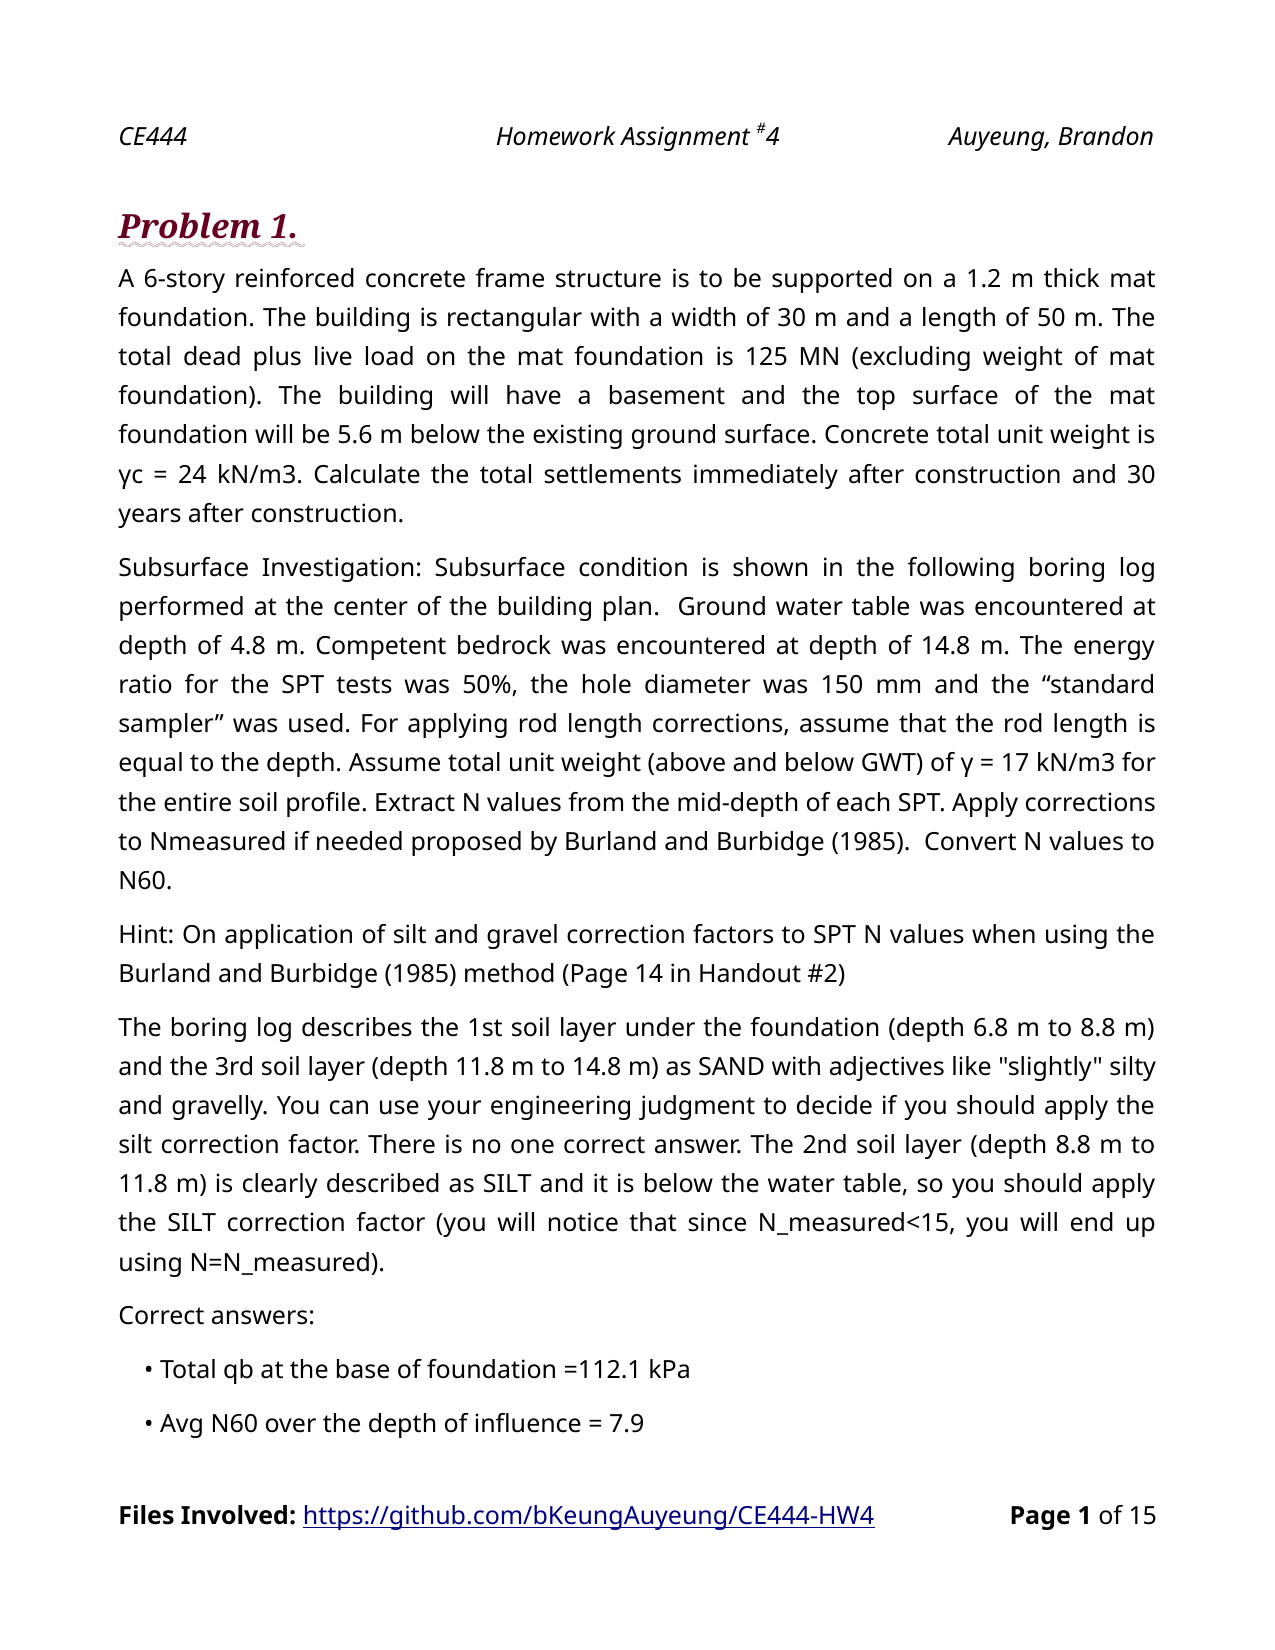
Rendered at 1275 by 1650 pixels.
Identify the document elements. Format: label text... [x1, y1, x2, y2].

text Subsurface Investigation: Subsurface condition is shown in the following boring log performed at the center of the building plan. Ground water table was encountered at depth of 4.8 m. Competent bedrock was encountered at depth of 14.8 m. The energy ratio for the SPT tests was 50%, the hole diameter was 150 mm and the “standard sampler” was used. For applying rod length corrections, assume that the rod length is equal to the depth. Assume total unit weight (above and below GWT) of γ = 17 kN/m3 for the entire soil profile. Extract N values from the mid-depth of each SPT. Apply corrections to Nmeasured if needed proposed by Burland and Burbidge (1985). Convert N values to N60. [118, 549, 1157, 897]
text • Total qb at the base of foundation =112.1 kPa [118, 1352, 1157, 1386]
text Correct answers: [118, 1298, 1157, 1332]
text A 6-story reinforced concrete frame structure is to be supported on a 1.2 m thick mat foundation. The building is rectangular with a width of 30 m and a length of 50 m. The total dead plus live load on the mat foundation is 125 MN (excluding weight of mat foundation). The building will have a basement and the top surface of the mat foundation will be 5.6 m below the existing ground surface. Concrete total unit weight is γc = 24 kN/m3. Calculate the total settlements immediately after construction and 30 years after construction. [118, 260, 1157, 529]
subtitle Problem 1. [118, 202, 1157, 248]
text The boring log describes the 1st soil layer under the foundation (depth 6.8 m to 8.8 m) and the 3rd soil layer (depth 11.8 m to 14.8 m) as SAND with adjectives like "slightly" silty and gravelly. You can use your engineering judgment to decide if you should apply the silt correction factor. There is no one correct answer. The 2nd soil layer (depth 8.8 m to 11.8 m) is clearly described as SILT and it is below the water table, so you should apply the SILT correction factor (you will notice that since N_measured<15, you will end up using N=N_measured). [118, 1009, 1157, 1278]
text • Avg N60 over the depth of influence = 7.9 [118, 1405, 1157, 1439]
text Hint: On application of silt and gravel correction factors to SPT N values when using the Burland and Burbidge (1985) method (Page 14 in Handout #2) [118, 916, 1157, 989]
